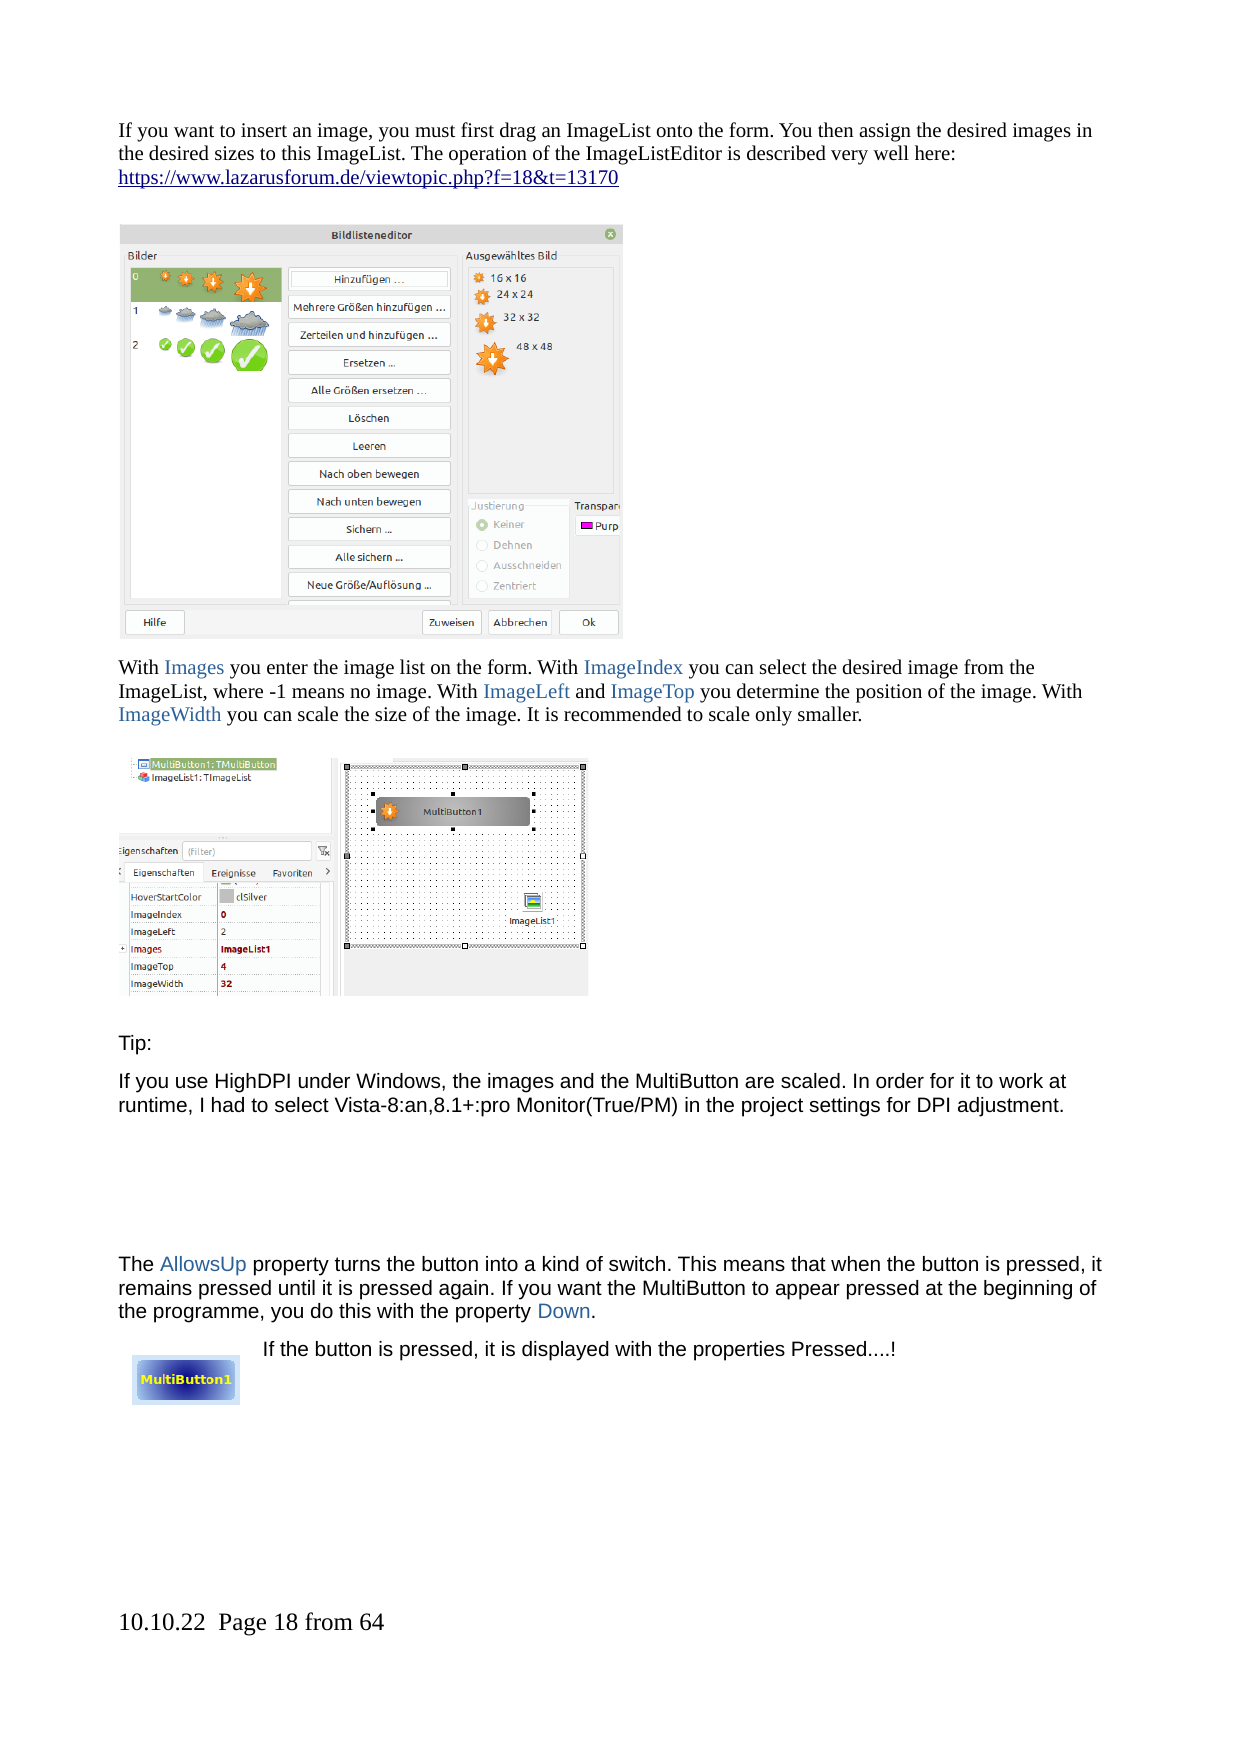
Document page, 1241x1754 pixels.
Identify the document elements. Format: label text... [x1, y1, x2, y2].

text If you use HighDPI under Windows, the images and the MultiButton are scaled. In order for it to work at runtime, I had to select Vista-8:an,8.1+:pro Monitor(True/PM) in the project settings for DPI adjustment. [118, 1070, 1122, 1141]
text With Images you enter the image list on the form. With ImageIndex you can select the desired image from the ImageList, where -1 means no image. With ImageLeft and ImageTop you determine the position of the image. With ImageWidth you can scale the size of the image. It is recommended to scale only smaller. [118, 656, 1122, 727]
text If the button is pressed, it is displayed with the properties Pressed....! [118, 1338, 1122, 1362]
text Tip: [118, 1032, 1122, 1056]
text If you want to insert an image, you must first drag an ImageList onto the form. You then assign the desired images in the desired sizes to this ImageList. The operation of the ImageListEditor is described very well here: https://www.lazarusforum.de/viewtopic.php?f=18&t=13170 [118, 118, 1122, 189]
picture [119, 758, 589, 996]
picture [120, 1345, 251, 1412]
text The AllowsUp property turns the button into a kind of switch. This means that when the button is pressed, it remains pressed until it is pressed again. If you want the MultiButton to appear pressed at the beginning of the programme, you do this with the property Down. [118, 1252, 1122, 1323]
picture [119, 224, 623, 639]
